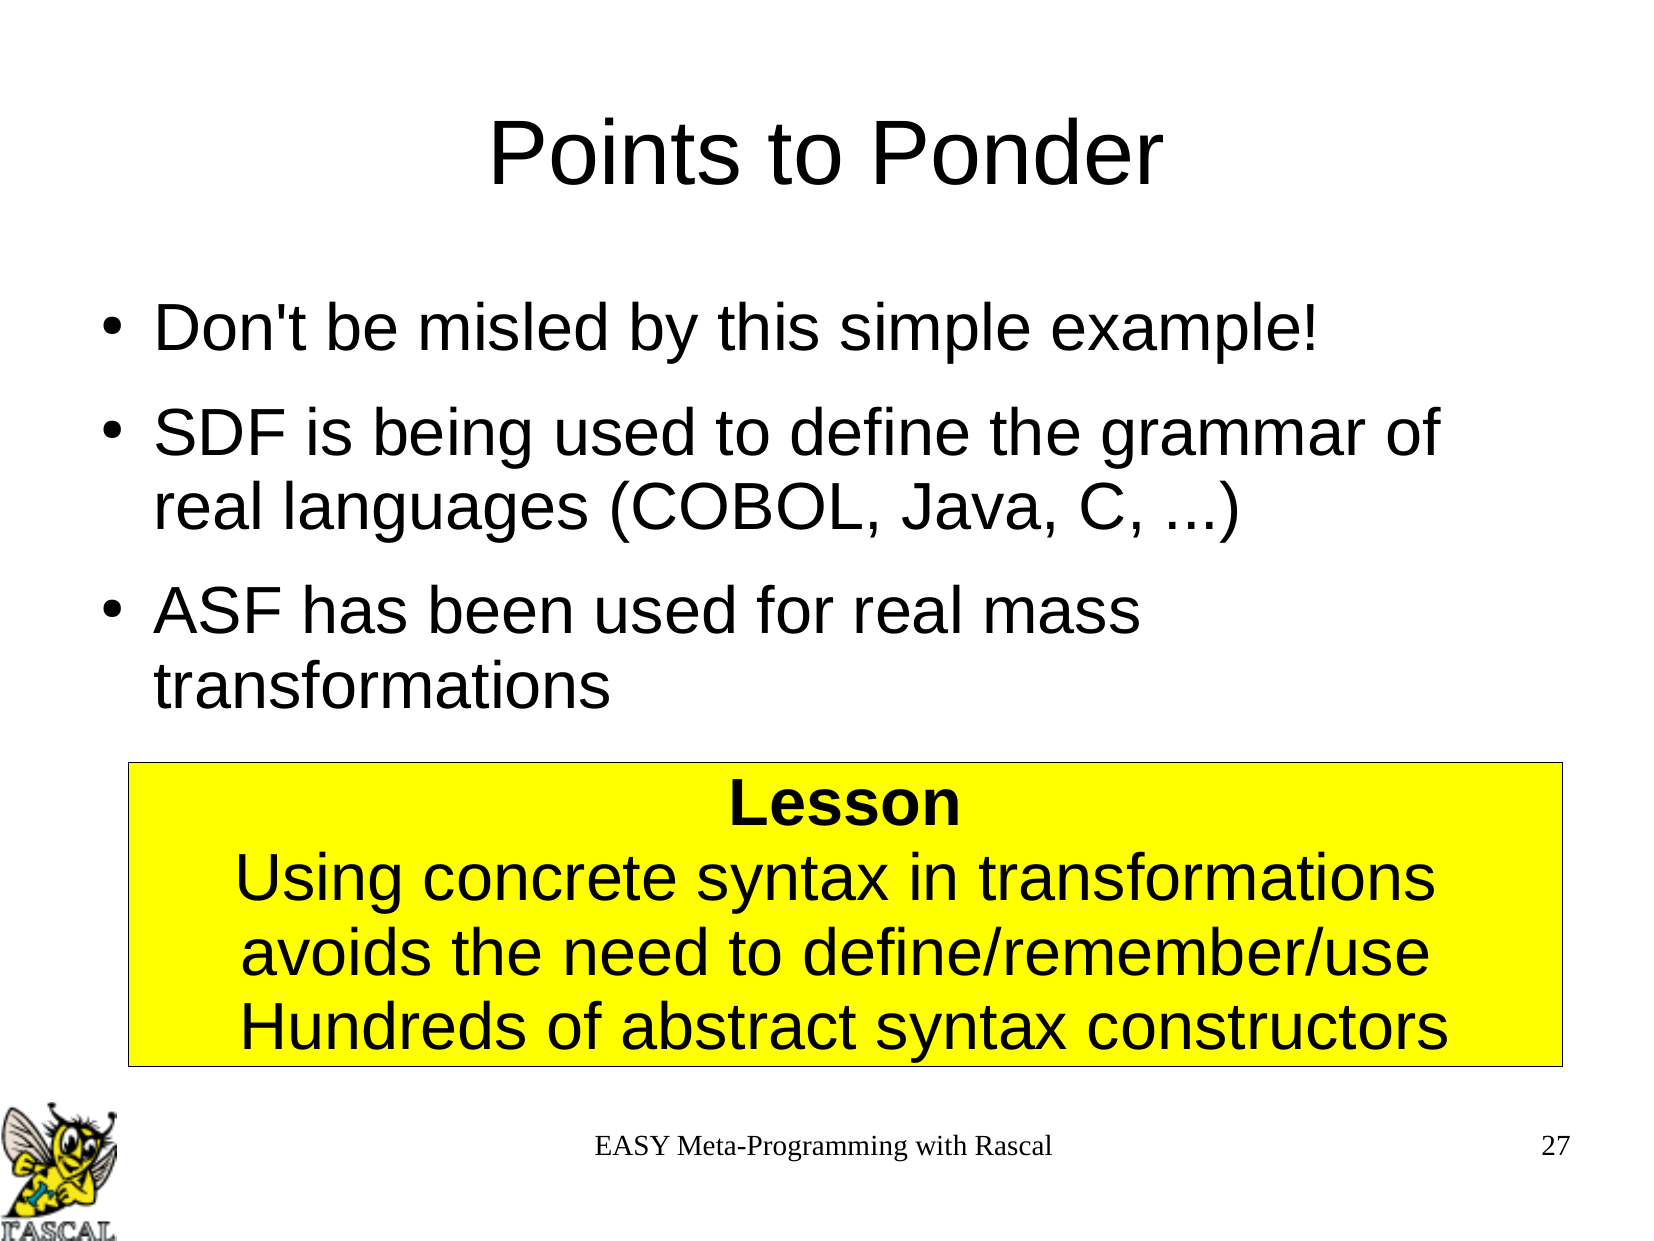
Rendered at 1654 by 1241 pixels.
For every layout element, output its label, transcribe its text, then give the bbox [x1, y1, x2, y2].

title Points to Ponder [82, 49, 1571, 257]
list Don't be misled by this simple example! SDF is being used to define the grammar of real languages (COBOL, Java, C, ...) ASF has been used for real mass transformations [82, 290, 1571, 1109]
picture [0, 1102, 117, 1241]
text_box Lesson Using concrete syntax in transformations avoids the need to define/remember/use Hundreds of abstract syntax constructors [128, 762, 1563, 1067]
